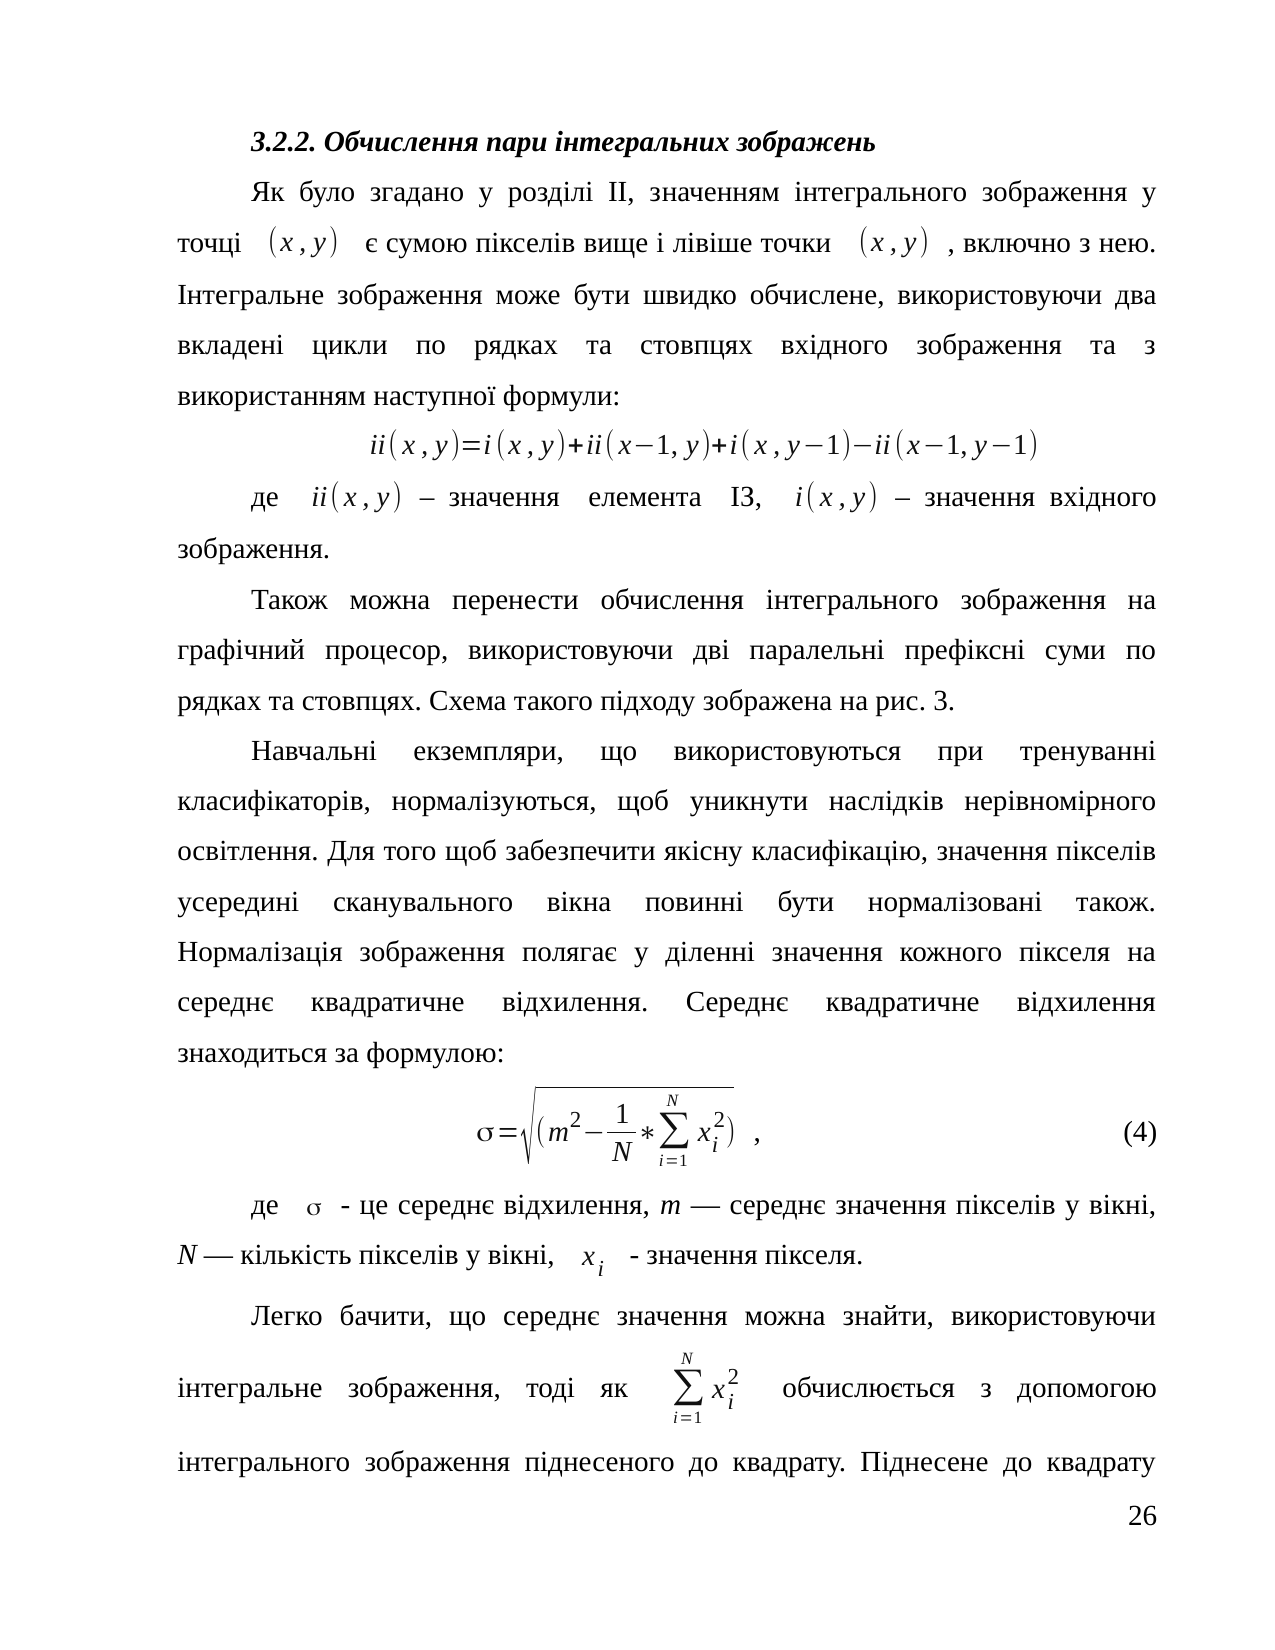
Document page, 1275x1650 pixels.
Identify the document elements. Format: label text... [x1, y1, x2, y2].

text Легко бачити, що середнє значення можна знайти, використовуючи інтегральне зображення, тоді як обчислюється з допомогою інтегрального зображення піднесеного до квадрату. Піднесене до квадрату [177, 1298, 1157, 1477]
text Як було згадано у розділі ІІ, значенням інтегрального зображення у точці є сумою пікселів вище і лівіше точки , включно з нею. Інтегральне зображення може бути швидко обчислене, використовуючи два вкладені цикли по рядках та стовпцях вхідного зображення та з використанням наступної формули: [177, 174, 1157, 411]
text , (4) [177, 1085, 1157, 1170]
text 3.2.2. Обчислення пари інтегральних зображень [177, 124, 1157, 158]
text Навчальні екземпляри, що використовуються при тренуванні класифікаторів, нормалізуються, щоб уникнути наслідків нерівномірного освітлення. Для того щоб забезпечити якісну класифікацію, значення пікселів усередині сканувального вікна повинні бути нормалізовані також. Нормалізація зображення полягає у діленні значення кожного пікселя на середнє квадратичне відхилення. Середнє квадратичне відхилення знаходиться за формулою: [177, 733, 1157, 1068]
text де - це середнє відхилення, m — середнє значення пікселів у вікні, N — кількість пікселів у вікні, - значення пікселя. [177, 1187, 1157, 1281]
text де – значення елемента ІЗ, – значення вхідного зображення. [177, 479, 1157, 565]
text Також можна перенести обчислення інтегрального зображення на графічний процесор, використовуючи дві паралельні префіксні суми по рядках та стовпцях. Схема такого підходу зображена на рис. 3. [177, 582, 1157, 716]
